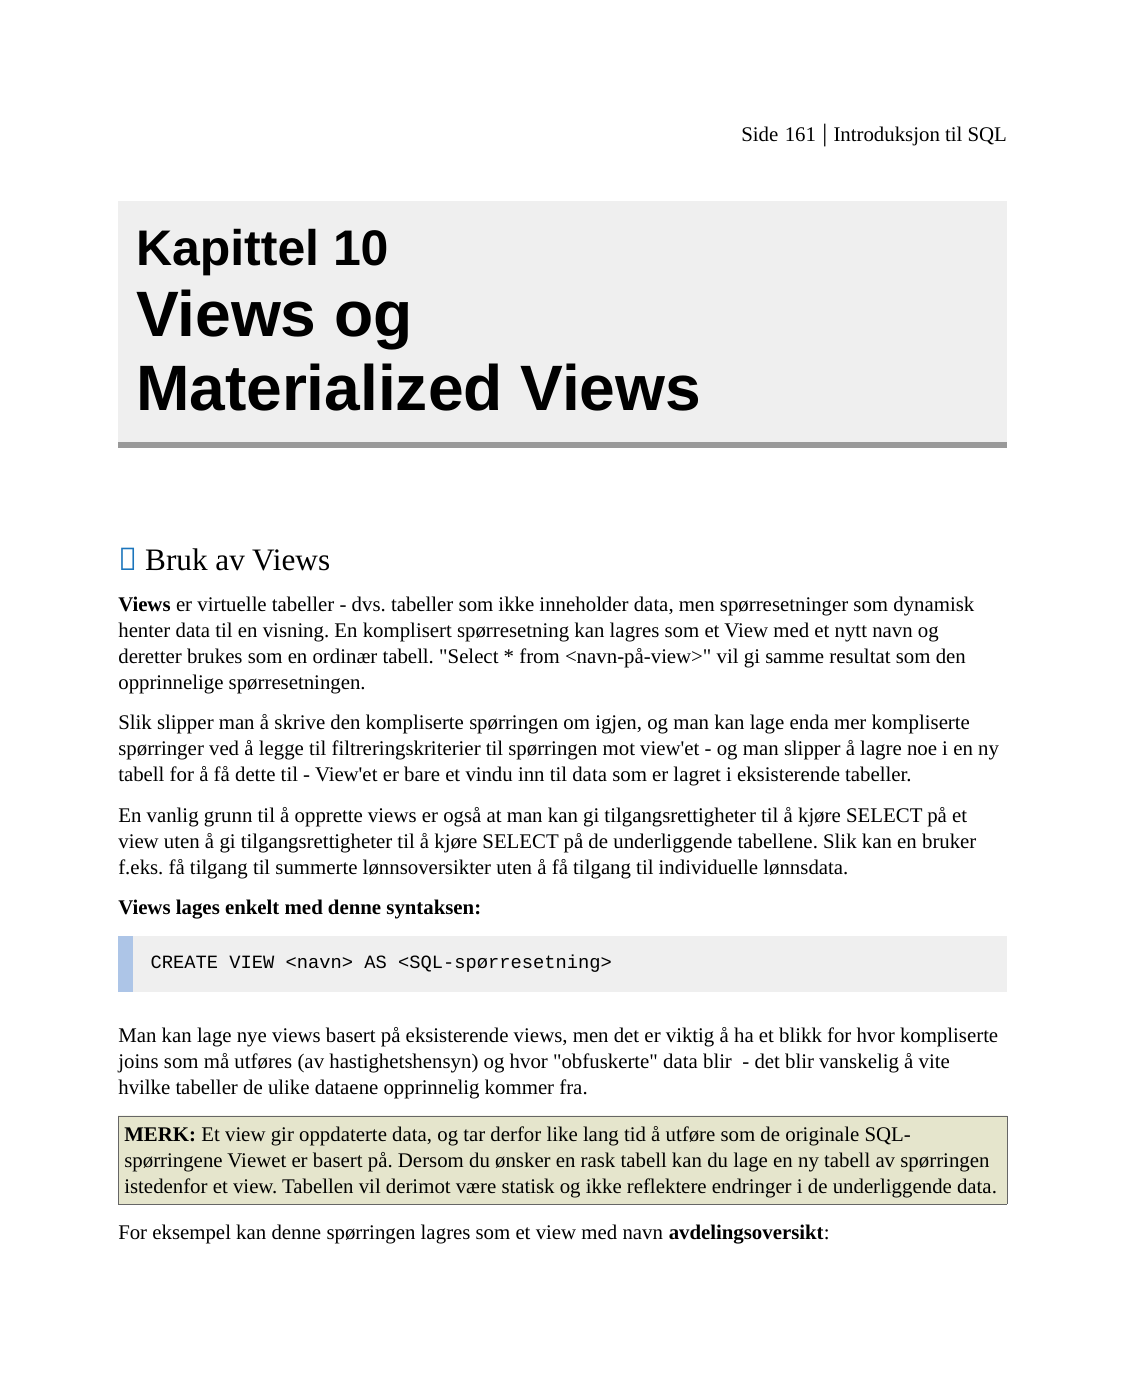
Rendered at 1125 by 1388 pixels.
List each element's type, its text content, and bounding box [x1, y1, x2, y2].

text Man kan lage nye views basert på eksisterende views, men det er viktig å ha et blikk for hvor kompliserte joins som må utføres (av hastighetshensyn) og hvor "obfuskerte" data blir - det blir vanskelig å vite hvilke tabeller de ulike dataene opprinnelig kommer fra. [118, 1023, 1007, 1099]
text Views er virtuelle tabeller - dvs. tabeller som ikke inneholder data, men spørresetninger som dynamisk henter data til en visning. En komplisert spørresetning kan lagres som et View med et nytt navn og deretter brukes som en ordinær tabell. "Select * from <navn-på-view>" vil gi samme resultat som den opprinnelige spørresetningen. [118, 592, 1007, 694]
text Views lages enkelt med denne syntaksen: [118, 895, 1007, 919]
subtitle Kapittel 10 Views og Materialized Views [118, 201, 1007, 442]
text Slik slipper man å skrive den kompliserte spørringen om igjen, og man kan lage enda mer kompliserte spørringer ved å legge til filtreringskriterier til spørringen mot view'et - og man slipper å lagre noe i en ny tabell for å få dette til - View'et er bare et vindu inn til data som er lagret i eksisterende tabeller. [118, 710, 1007, 786]
text For eksempel kan denne spørringen lagres som et view med navn avdelingsoversikt: [118, 1220, 1007, 1244]
text CREATE VIEW <navn> AS <SQL-spørresetning> [133, 936, 1007, 992]
text MERK: Et view gir oppdaterte data, og tar derfor like lang tid å utføre som de originale SQL-spørringene Viewet er basert på. Dersom du ønsker en rask tabell kan du lage en ny tabell av spørringen istedenfor et view. Tabellen vil derimot være statisk og ikke reflektere endringer i de underliggende data. [119, 1117, 1007, 1204]
subtitle  Bruk av Views [118, 537, 1007, 579]
text En vanlig grunn til å opprette views er også at man kan gi tilgangsrettigheter til å kjøre SELECT på et view uten å gi tilgangsrettigheter til å kjøre SELECT på de underliggende tabellene. Slik kan en bruker f.eks. få tilgang til summerte lønnsoversikter uten å få tilgang til individuelle lønnsdata. [118, 803, 1007, 879]
